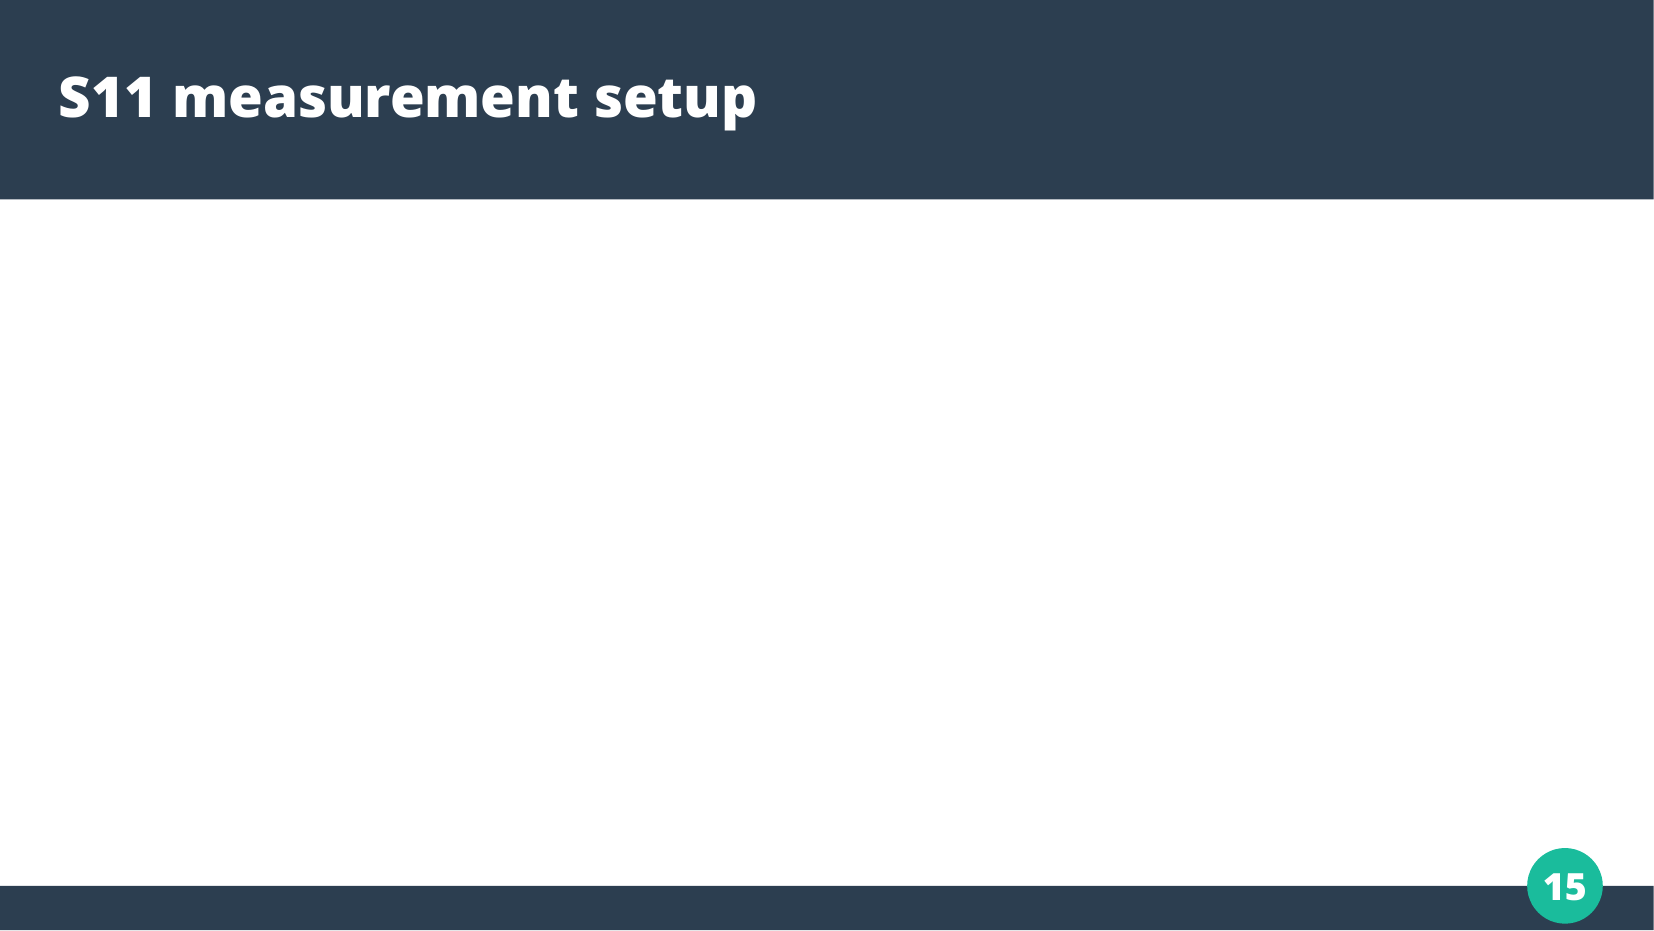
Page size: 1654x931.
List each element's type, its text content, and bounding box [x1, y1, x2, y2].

title S11 measurement setup [59, 37, 1595, 155]
